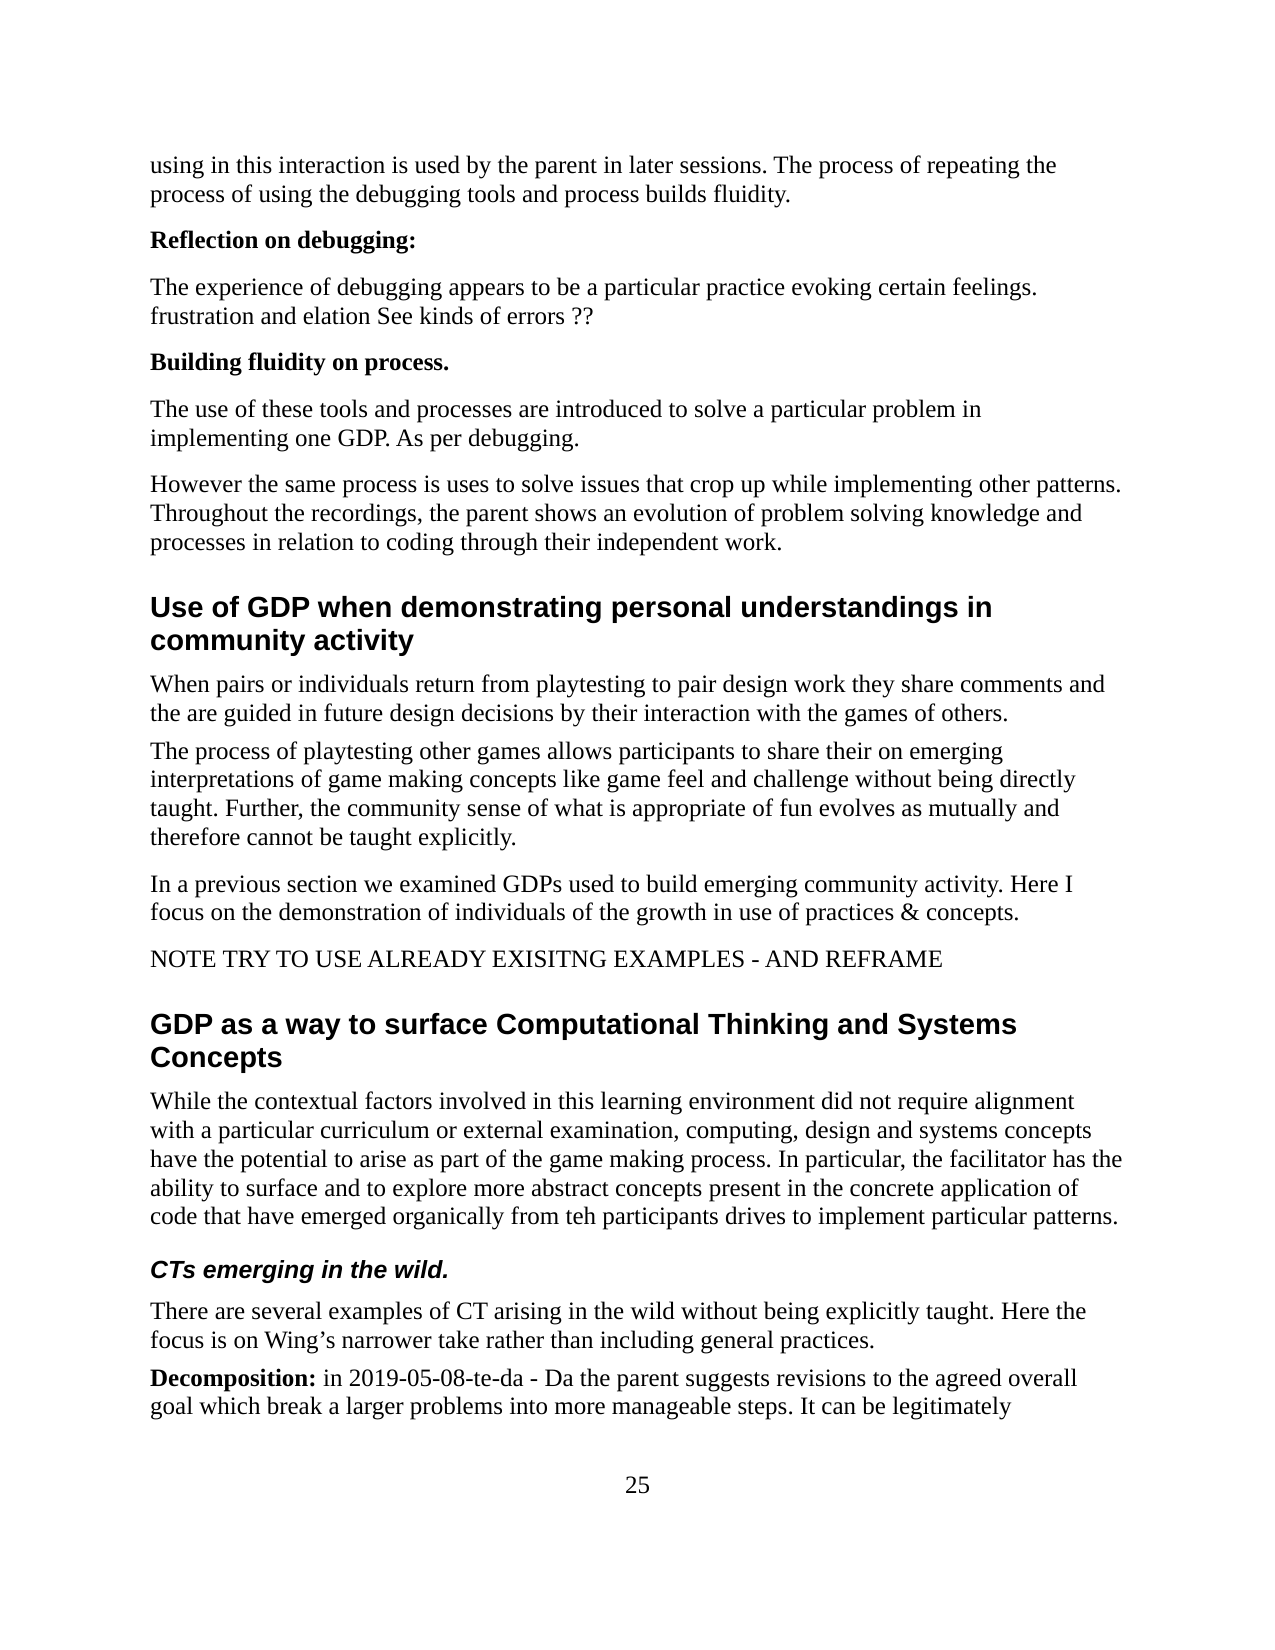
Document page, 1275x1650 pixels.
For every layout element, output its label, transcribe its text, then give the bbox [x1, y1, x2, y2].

text While the contextual factors involved in this learning environment did not require alignment with a particular curriculum or external examination, computing, design and systems concepts have the potential to arise as part of the game making process. In particular, the facilitator has the ability to surface and to explore more abstract concepts present in the concrete application of code that have emerged organically from teh participants drives to implement particular patterns. [150, 1086, 1125, 1230]
text using in this interaction is used by the parent in later sessions. The process of repeating the process of using the debugging tools and process builds fluidity. [150, 150, 1125, 207]
subtitle GDP as a way to surface Computational Thinking and Systems Concepts [150, 1007, 1125, 1074]
text However the same process is uses to solve issues that crop up while implementing other patterns. Throughout the recordings, the parent shows an evolution of problem solving knowledge and processes in relation to coding through their independent work. [150, 469, 1125, 556]
text When pairs or individuals return from playtesting to pair design work they share comments and the are guided in future design decisions by their interaction with the games of others. [150, 669, 1125, 727]
text In a previous section we examined GDPs used to build emerging community activity. Here I focus on the demonstration of individuals of the growth in use of practices & concepts. [150, 869, 1125, 926]
text Decomposition: in 2019-05-08-te-da - Da the parent suggests revisions to the agreed overall goal which break a larger problems into more manageable steps. It can be legitimately [150, 1363, 1125, 1420]
text The use of these tools and processes are introduced to solve a particular problem in implementing one GDP. As per debugging. [150, 394, 1125, 452]
text The process of playtesting other games allows participants to share their on emerging interpretations of game making concepts like game feel and challenge without being directly taught. Further, the community sense of what is appropriate of fun evolves as mutually and therefore cannot be taught explicitly. [150, 736, 1125, 851]
text The experience of debugging appears to be a particular practice evoking certain feelings. frustration and elation See kinds of errors ?? [150, 272, 1125, 329]
subtitle Use of GDP when demonstrating personal understandings in community activity [150, 590, 1125, 657]
text There are several examples of CT arising in the wild without being explicitly taught. Here the focus is on Wing’s narrower take rather than including general practices. [150, 1296, 1125, 1354]
text NOTE TRY TO USE ALREADY EXISITNG EXAMPLES - AND REFRAME [150, 944, 1125, 973]
subtitle CTs emerging in the wild. [150, 1255, 1125, 1284]
text Building fluidity on process. [150, 347, 1125, 376]
text Reflection on debugging: [150, 225, 1125, 254]
